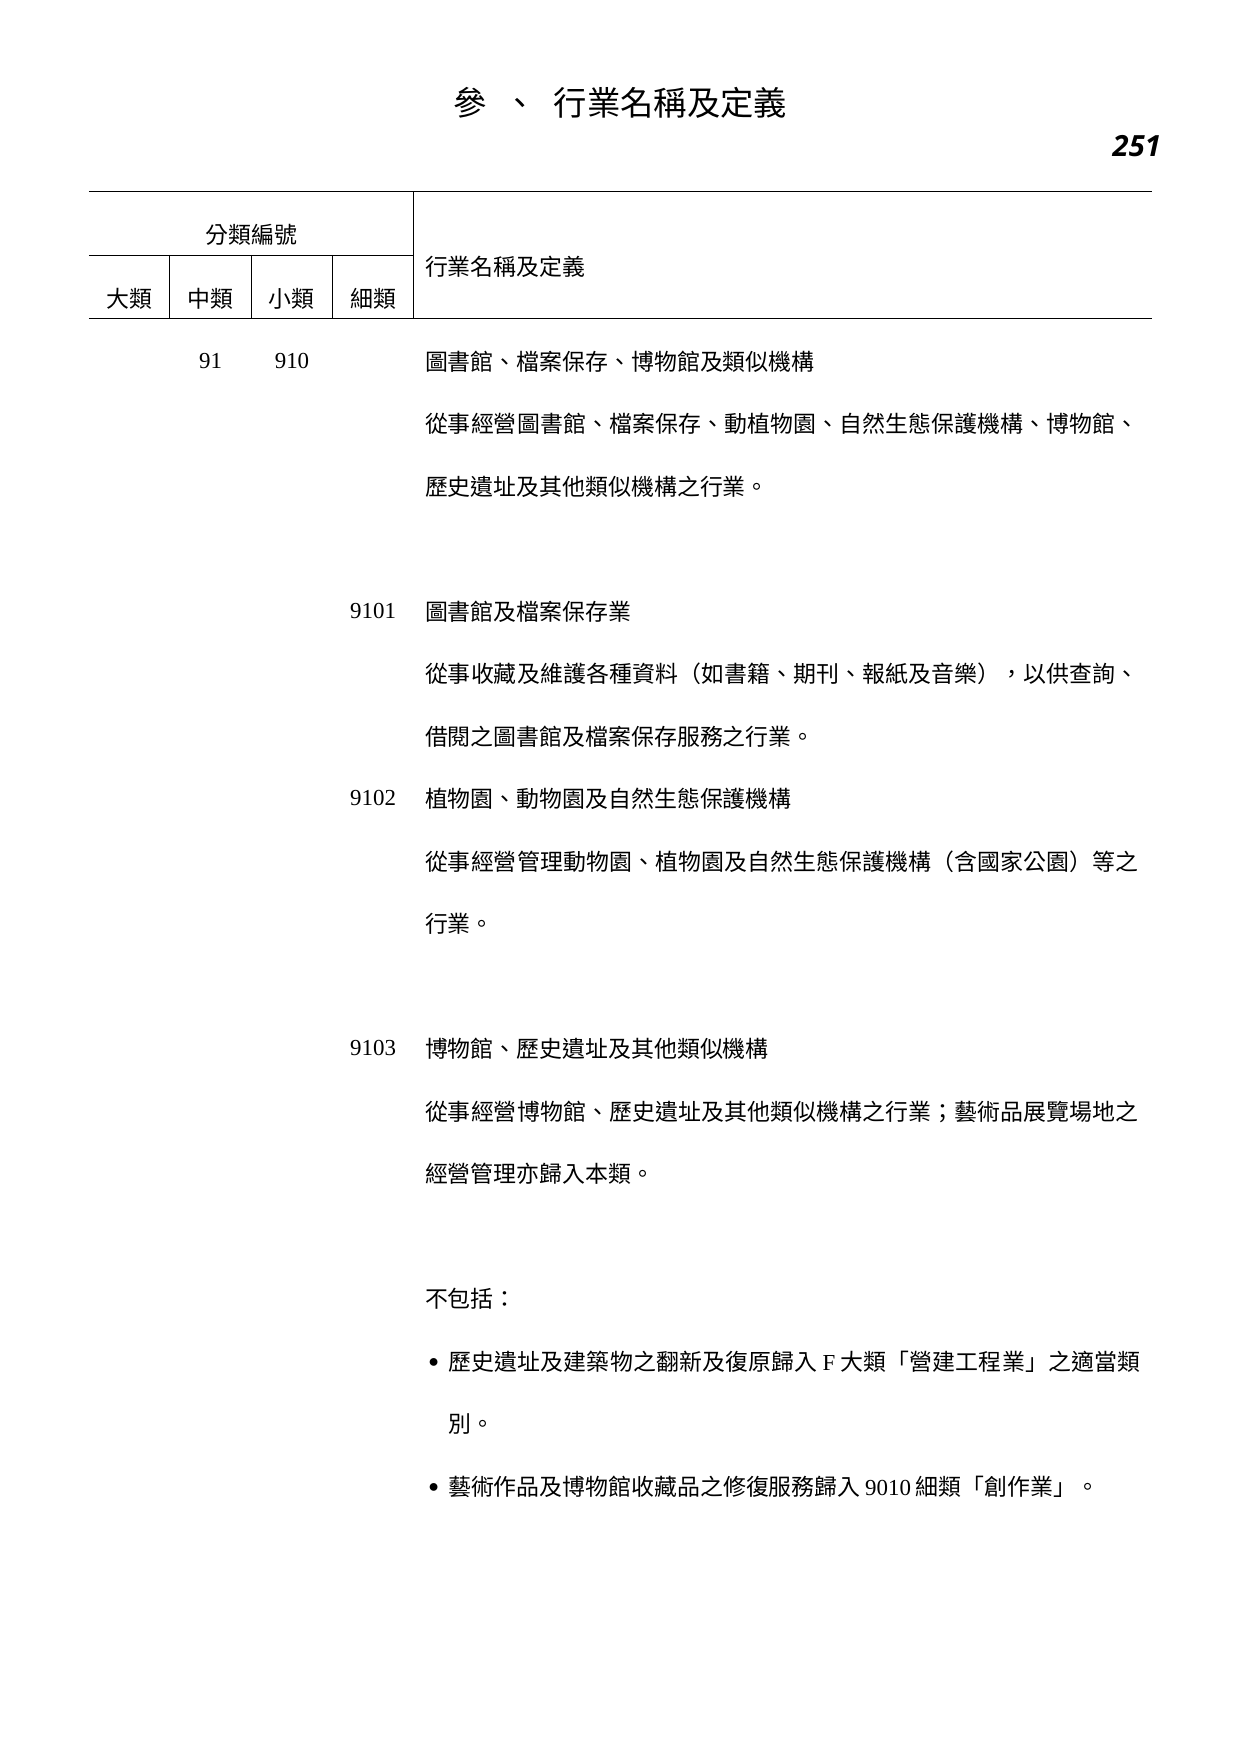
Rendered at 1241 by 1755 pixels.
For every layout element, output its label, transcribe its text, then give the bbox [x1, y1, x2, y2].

table_header 行業名稱及定義 [414, 192, 1152, 318]
table_cell [89, 1006, 170, 1568]
table_cell [251, 1006, 332, 1568]
table_cell 9103 [332, 1006, 413, 1568]
table_cell 9101 [332, 568, 413, 756]
table_cell 圖書館、檔案保存、博物館及類似機構 從事經營圖書館、檔案保存、動植物園、自然生態保護機構、博物館、歷史遺址及其他類似機構之行業。 [414, 319, 1152, 568]
table_cell 中類 [170, 256, 251, 318]
table_cell 910 [251, 319, 332, 568]
table_cell [89, 756, 170, 1006]
table_cell 91 [170, 319, 251, 568]
table_cell [89, 319, 170, 568]
table_header 分類編號 [89, 192, 413, 255]
table_cell 博物館、歷史遺址及其他類似機構 從事經營博物館、歷史遺址及其他類似機構之行業；藝術品展覽場地之經營管理亦歸入本類。 不包括： 歷史遺址及建築物之翻新及復原歸入F大類「營建工程業」之適當類別。 藝術作品及博物館收藏品之修復服務歸入9010細類「創作業」。 [414, 1006, 1152, 1568]
table_cell [89, 568, 170, 756]
table_cell 9102 [332, 756, 413, 1006]
table_cell 圖書館及檔案保存業 從事收藏及維護各種資料（如書籍、期刊、報紙及音樂），以供查詢、借閱之圖書館及檔案保存服務之行業。 [414, 568, 1152, 756]
table_cell 細類 [333, 256, 413, 318]
table_cell 小類 [252, 256, 332, 318]
table_cell [332, 319, 413, 568]
table_cell [251, 756, 332, 1006]
table_cell 大類 [89, 256, 169, 318]
table_cell 植物園、動物園及自然生態保護機構 從事經營管理動物園、植物園及自然生態保護機構（含國家公園）等之行業。 [414, 756, 1152, 1006]
table_cell [170, 1006, 251, 1568]
table_cell [170, 568, 251, 756]
table_cell [170, 756, 251, 1006]
table_cell [251, 568, 332, 756]
